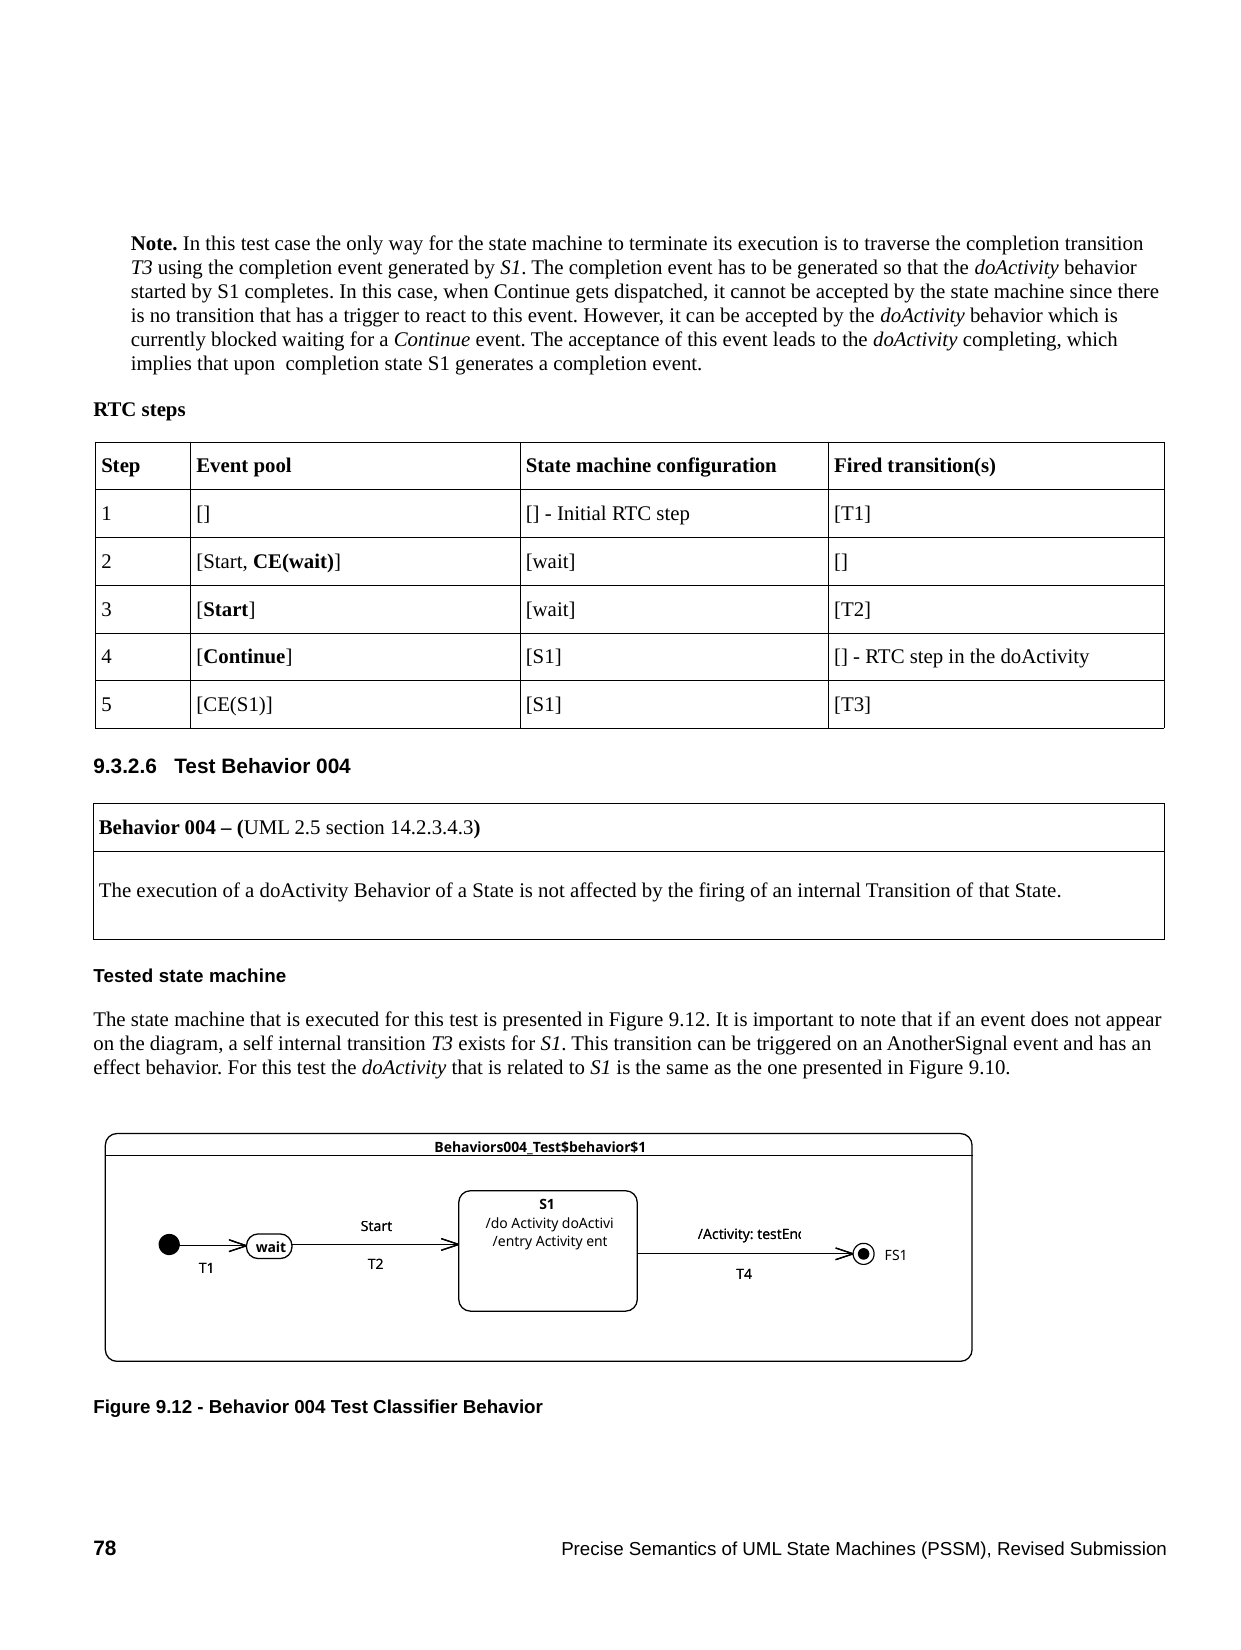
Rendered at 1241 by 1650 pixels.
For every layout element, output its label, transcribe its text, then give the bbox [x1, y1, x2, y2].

table_cell [T1] [829, 490, 1164, 537]
table_header Event pool [191, 443, 520, 489]
table_cell [wait] [521, 538, 828, 585]
table_cell 3 [96, 586, 190, 632]
table_cell [] [191, 490, 520, 537]
table_cell [T2] [829, 586, 1164, 632]
table_cell 1 [96, 490, 190, 537]
table_cell [S1] [521, 681, 828, 728]
table_cell The execution of a doActivity Behavior of a State is not affected by the firing of an internal Transition of that State. [94, 852, 1164, 939]
table_cell [S1] [521, 634, 828, 680]
table_cell 5 [96, 681, 190, 728]
text The state machine that is executed for this test is presented in Figure 9.12. It is important to note that if an event does not appear on the diagram, a self internal transition T3 exists for S1. This transition can be triggered on an AnotherSignal event and has an effect behavior. For this test the doActivity that is related to S1 is the same as the one presented in Figure 9.10. [93, 1007, 1164, 1079]
table_cell [] - RTC step in the doActivity [829, 634, 1164, 680]
table_header Fired transition(s) [829, 443, 1164, 489]
table_cell 4 [96, 634, 190, 680]
subtitle Tested state machine [93, 964, 1164, 986]
table_cell [CE(S1)] [191, 681, 520, 728]
table_cell [Continue] [191, 634, 520, 680]
text Figure 9.12 - Behavior 004 Test Classifier Behavior [93, 1396, 1164, 1417]
table_cell [Start] [191, 586, 520, 632]
table_cell 2 [96, 538, 190, 585]
table_cell [] [829, 538, 1164, 585]
table_header State machine configuration [521, 443, 828, 489]
table_cell [wait] [521, 586, 828, 632]
text Note. In this test case the only way for the state machine to terminate its execution is to traverse the completion transition T3 using the completion event generated by S1. The completion event has to be generated so that the doActivity behavior started by S1 completes. In this case, when Continue gets dispatched, it cannot be accepted by the state machine since there is no transition that has a trigger to react to this event. However, it can be accepted by the doActivity behavior which is currently blocked waiting for a Continue event. The acceptance of this event leads to the doActivity completing, which implies that upon completion state S1 generates a completion event. [131, 231, 1164, 375]
table_cell [Start, CE(wait)] [191, 538, 520, 585]
subtitle Test Behavior 004 [93, 753, 1164, 778]
table_cell [T3] [829, 681, 1164, 728]
table_header Step [96, 443, 190, 489]
table_header Behavior 004 – (UML 2.5 section 14.2.3.4.3) [94, 804, 1164, 851]
text RTC steps [93, 396, 1164, 421]
table_cell [] - Initial RTC step [521, 490, 828, 537]
